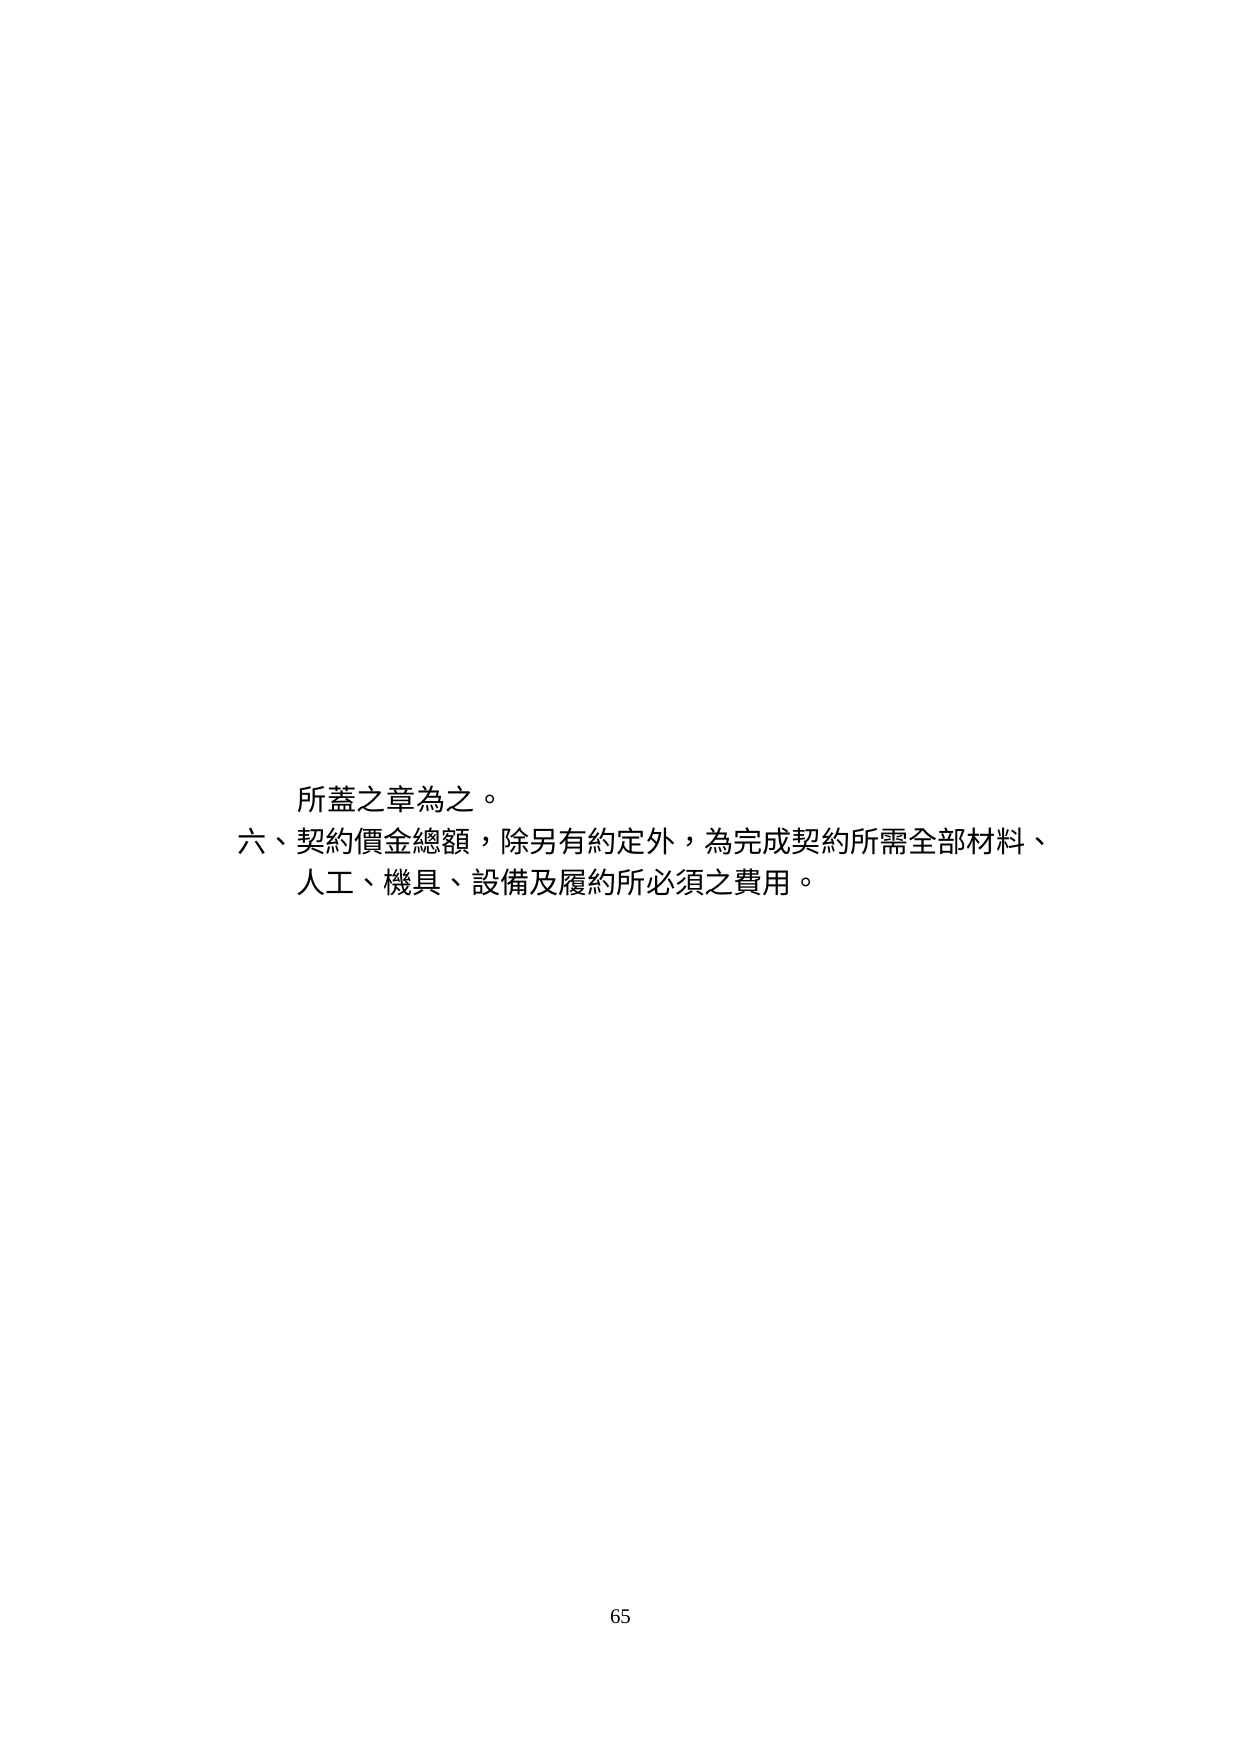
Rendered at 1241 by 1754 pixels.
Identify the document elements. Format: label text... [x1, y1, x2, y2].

text 所蓋之章為之。 [237, 777, 1053, 819]
text 六、契約價金總額，除另有約定外，為完成契約所需全部材料、人工、機具、設備及履約所必須之費用。 [237, 819, 1053, 902]
